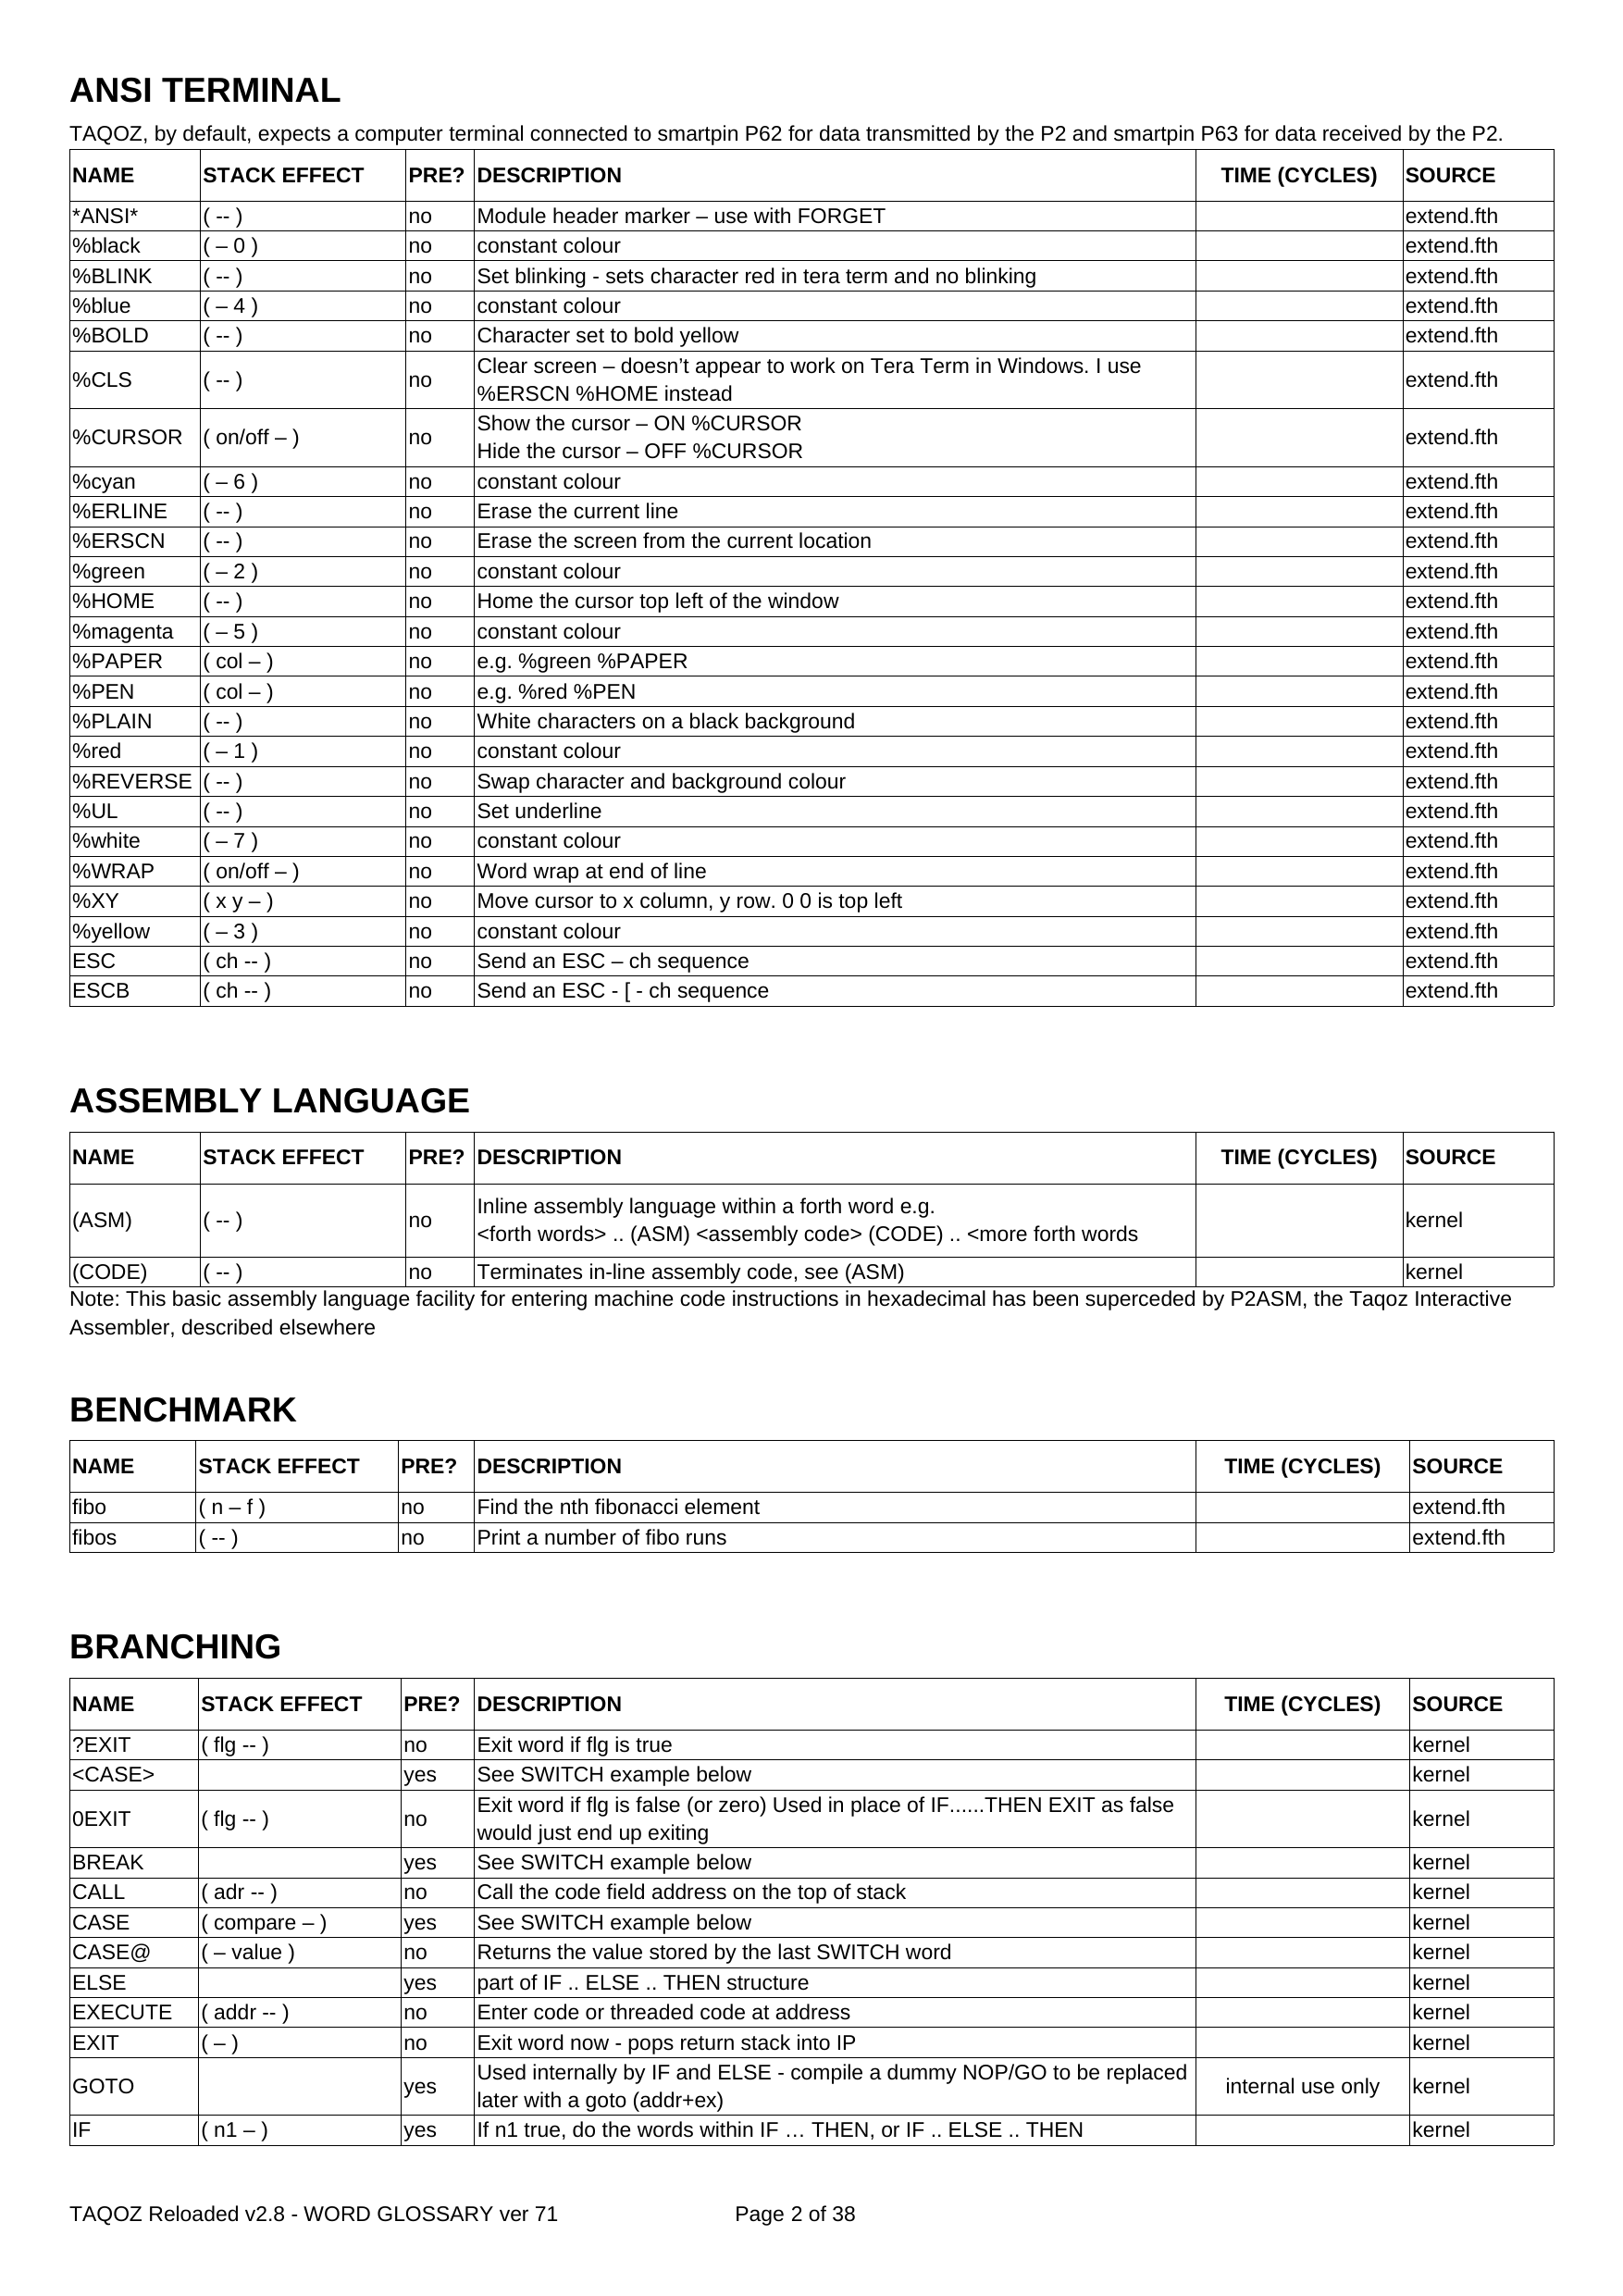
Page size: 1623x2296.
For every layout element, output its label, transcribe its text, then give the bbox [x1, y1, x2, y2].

subtitle ANSI TERMINAL [69, 69, 1554, 109]
table_cell %UL [70, 797, 200, 825]
table_header DESCRIPTION [475, 1679, 1196, 1730]
table_cell no [406, 827, 474, 856]
table_header SOURCE [1410, 1441, 1554, 1492]
table_cell no [406, 557, 474, 586]
table_cell %HOME [70, 587, 200, 616]
table_cell ( col – ) [201, 676, 405, 706]
table_cell %CURSOR [70, 409, 200, 466]
subtitle BRANCHING [69, 1626, 1554, 1666]
table_cell ( on/off – ) [201, 857, 405, 886]
table_cell ( -- ) [201, 1185, 405, 1257]
table_cell no [406, 1258, 474, 1286]
table_cell ( -- ) [201, 352, 405, 408]
table_cell no [406, 321, 474, 351]
table_cell constant colour [475, 737, 1196, 766]
table_cell no [406, 261, 474, 291]
text Note: This basic assembly language facility for entering machine code instructions in hexadecimal has been superceded by P2ASM, the Taqoz Interactive Assembler, described elsewhere [69, 1287, 1554, 1339]
table_cell EXECUTE [70, 1998, 198, 2027]
table_header NAME [70, 150, 200, 201]
table_cell [1196, 2028, 1409, 2057]
table_cell %PLAIN [70, 707, 200, 736]
table_cell extend.fth [1404, 676, 1554, 706]
table_cell ( compare – ) [199, 1908, 401, 1937]
table_cell (CODE) [70, 1258, 200, 1286]
table_cell [1196, 737, 1403, 766]
table_cell extend.fth [1404, 797, 1554, 825]
table_cell %magenta [70, 617, 200, 646]
table_cell no [406, 917, 474, 946]
table_cell Exit word if flg is true [475, 1731, 1196, 1759]
table_cell %XY [70, 887, 200, 915]
table_cell [1196, 321, 1403, 351]
table_cell no [406, 647, 474, 676]
table_cell ( n1 – ) [199, 2116, 401, 2145]
table_cell [1196, 292, 1403, 320]
table_cell [199, 2058, 401, 2115]
table_cell Module header marker – use with FORGET [475, 202, 1196, 230]
table_cell See SWITCH example below [475, 1908, 1196, 1937]
table_header STACK EFFECT [201, 150, 405, 201]
table_cell ( n – f ) [196, 1493, 398, 1521]
table_cell %PEN [70, 676, 200, 706]
table_cell Enter code or threaded code at address [475, 1998, 1196, 2027]
table_cell CALL [70, 1879, 198, 1907]
table_cell extend.fth [1404, 202, 1554, 230]
table_cell Call the code field address on the top of stack [475, 1879, 1196, 1907]
table_cell ( -- ) [201, 587, 405, 616]
table_cell no [402, 1938, 474, 1967]
table_cell kernel [1410, 2058, 1554, 2115]
table_cell %blue [70, 292, 200, 320]
table_cell [1196, 797, 1403, 825]
table_cell fibos [70, 1523, 195, 1552]
table_header PRE? [406, 150, 474, 201]
table_cell Erase the screen from the current location [475, 527, 1196, 556]
table_header NAME [70, 1679, 198, 1730]
table_cell extend.fth [1404, 497, 1554, 526]
table_cell Terminates in-line assembly code, see (ASM) [475, 1258, 1196, 1286]
table_cell ESC [70, 947, 200, 975]
table_cell ( – 6 ) [201, 467, 405, 496]
table_cell ( flg -- ) [199, 1791, 401, 1847]
table_cell [1196, 1908, 1409, 1937]
table_cell [1196, 231, 1403, 260]
table_cell constant colour [475, 827, 1196, 856]
table_cell ( – value ) [199, 1938, 401, 1967]
table_cell %black [70, 231, 200, 260]
table_cell kernel [1410, 2028, 1554, 2057]
table_cell no [406, 202, 474, 230]
subtitle BENCHMARK [69, 1389, 1554, 1429]
table_cell [1196, 1731, 1409, 1759]
table_cell (ASM) [70, 1185, 200, 1257]
table_cell [1196, 1848, 1409, 1877]
table_header PRE? [399, 1441, 474, 1492]
table_cell CASE@ [70, 1938, 198, 1967]
table_cell Send an ESC - [ - ch sequence [475, 976, 1196, 1006]
table_cell Returns the value stored by the last SWITCH word [475, 1938, 1196, 1967]
table_cell constant colour [475, 292, 1196, 320]
table_cell Find the nth fibonacci element [475, 1493, 1196, 1521]
table_cell ?EXIT [70, 1731, 198, 1759]
table_cell extend.fth [1404, 617, 1554, 646]
table_cell Word wrap at end of line [475, 857, 1196, 886]
table_cell [1196, 2116, 1409, 2145]
table_cell [1196, 827, 1403, 856]
table_cell extend.fth [1404, 737, 1554, 766]
table_cell [1196, 1998, 1409, 2027]
table_cell ( -- ) [201, 202, 405, 230]
table_cell extend.fth [1410, 1523, 1554, 1552]
table_cell %BOLD [70, 321, 200, 351]
table_cell no [402, 1731, 474, 1759]
table_cell extend.fth [1404, 976, 1554, 1006]
table_cell extend.fth [1404, 707, 1554, 736]
table_cell internal use only [1196, 2058, 1409, 2115]
table_cell extend.fth [1404, 231, 1554, 260]
table_cell no [406, 292, 474, 320]
table_cell ( -- ) [201, 707, 405, 736]
table_cell %green [70, 557, 200, 586]
table_cell yes [402, 1848, 474, 1877]
table_cell extend.fth [1404, 467, 1554, 496]
table_cell extend.fth [1404, 321, 1554, 351]
table_cell [1196, 947, 1403, 975]
table_cell kernel [1404, 1258, 1554, 1286]
table_header TIME (CYCLES) [1196, 1441, 1409, 1492]
table_cell no [406, 887, 474, 915]
table_cell extend.fth [1404, 917, 1554, 946]
table_cell no [406, 707, 474, 736]
table_cell kernel [1410, 1908, 1554, 1937]
table_cell yes [402, 2116, 474, 2145]
table_cell no [406, 1185, 474, 1257]
table_cell [1196, 1760, 1409, 1789]
table_cell fibo [70, 1493, 195, 1521]
table_cell no [399, 1523, 474, 1552]
table_cell [199, 1968, 401, 1997]
table_header STACK EFFECT [201, 1133, 405, 1183]
table_cell extend.fth [1404, 857, 1554, 886]
table_cell kernel [1410, 1879, 1554, 1907]
table_cell %CLS [70, 352, 200, 408]
table_cell extend.fth [1404, 887, 1554, 915]
table_cell ( flg -- ) [199, 1731, 401, 1759]
table_cell [199, 1760, 401, 1789]
table_cell %REVERSE [70, 767, 200, 796]
table_cell constant colour [475, 467, 1196, 496]
table_cell kernel [1410, 1731, 1554, 1759]
table_cell If n1 true, do the words within IF … THEN, or IF .. ELSE .. THEN [475, 2116, 1196, 2145]
table_cell See SWITCH example below [475, 1760, 1196, 1789]
table_cell Used internally by IF and ELSE - compile a dummy NOP/GO to be replaced later with a goto (addr+ex) [475, 2058, 1196, 2115]
table_cell yes [402, 1760, 474, 1789]
table_cell no [406, 231, 474, 260]
table_cell yes [402, 1908, 474, 1937]
table_cell no [406, 352, 474, 408]
table_header TIME (CYCLES) [1196, 1133, 1403, 1183]
table_cell [1196, 707, 1403, 736]
table_cell ( x y – ) [201, 887, 405, 915]
table_header TIME (CYCLES) [1196, 1679, 1409, 1730]
table_cell no [402, 2028, 474, 2057]
table_header DESCRIPTION [475, 150, 1196, 201]
table_cell yes [402, 1968, 474, 1997]
table_cell IF [70, 2116, 198, 2145]
table_cell 0EXIT [70, 1791, 198, 1847]
table_cell [1196, 587, 1403, 616]
table_cell extend.fth [1404, 292, 1554, 320]
table_cell no [406, 587, 474, 616]
table_cell [1196, 676, 1403, 706]
table_cell %BLINK [70, 261, 200, 291]
table_cell [1196, 617, 1403, 646]
table_cell %ERSCN [70, 527, 200, 556]
table_cell no [402, 1998, 474, 2027]
table_cell ESCB [70, 976, 200, 1006]
table_cell ( -- ) [196, 1523, 398, 1552]
table_cell no [406, 617, 474, 646]
table_cell White characters on a black background [475, 707, 1196, 736]
table_cell ( col – ) [201, 647, 405, 676]
text TAQOZ, by default, expects a computer terminal connected to smartpin P62 for data transmitted by the P2 and smartpin P63 for data received by the P2. [69, 121, 1554, 145]
table_cell [1196, 409, 1403, 466]
table_cell CASE [70, 1908, 198, 1937]
table_cell extend.fth [1404, 647, 1554, 676]
table_cell Exit word if flg is false (or zero) Used in place of IF......THEN EXIT as false would just end up exiting [475, 1791, 1196, 1847]
table_cell no [406, 767, 474, 796]
table_cell kernel [1410, 1998, 1554, 2027]
table_cell Erase the current line [475, 497, 1196, 526]
table_cell no [402, 1879, 474, 1907]
table_cell no [406, 797, 474, 825]
table_cell [1196, 917, 1403, 946]
table_cell [1196, 202, 1403, 230]
table_cell ( – 4 ) [201, 292, 405, 320]
table_header NAME [70, 1441, 195, 1492]
table_cell BREAK [70, 1848, 198, 1877]
table_cell ( -- ) [201, 261, 405, 291]
table_cell kernel [1410, 2116, 1554, 2145]
table_cell ELSE [70, 1968, 198, 1997]
table_header SOURCE [1410, 1679, 1554, 1730]
table_cell ( -- ) [201, 1258, 405, 1286]
subtitle ASSEMBLY LANGUAGE [69, 1080, 1554, 1120]
table_cell [1196, 976, 1403, 1006]
table_cell <CASE> [70, 1760, 198, 1789]
table_cell extend.fth [1404, 409, 1554, 466]
table_cell Character set to bold yellow [475, 321, 1196, 351]
table_cell ( on/off – ) [201, 409, 405, 466]
table_cell GOTO [70, 2058, 198, 2115]
table_cell [1196, 1791, 1409, 1847]
table_cell [1196, 557, 1403, 586]
table_cell Inline assembly language within a forth word e.g. <forth words> .. (ASM) <assembly code> (CODE) .. <more forth words [475, 1185, 1196, 1257]
table_cell no [406, 497, 474, 526]
table_header SOURCE [1404, 150, 1554, 201]
table_cell ( – 2 ) [201, 557, 405, 586]
table_cell ( – 7 ) [201, 827, 405, 856]
table_cell [1196, 1879, 1409, 1907]
table_cell kernel [1404, 1185, 1554, 1257]
table_cell no [406, 467, 474, 496]
table_cell %cyan [70, 467, 200, 496]
table_header PRE? [402, 1679, 474, 1730]
table_cell no [406, 409, 474, 466]
table_cell constant colour [475, 231, 1196, 260]
table_cell extend.fth [1404, 827, 1554, 856]
table_cell Send an ESC – ch sequence [475, 947, 1196, 975]
table_cell constant colour [475, 557, 1196, 586]
table_cell ( – 5 ) [201, 617, 405, 646]
table_cell Set underline [475, 797, 1196, 825]
table_header NAME [70, 1133, 200, 1183]
table_cell extend.fth [1404, 527, 1554, 556]
table_cell kernel [1410, 1848, 1554, 1877]
table_cell kernel [1410, 1791, 1554, 1847]
table_cell ( – 1 ) [201, 737, 405, 766]
table_cell Swap character and background colour [475, 767, 1196, 796]
table_cell kernel [1410, 1760, 1554, 1789]
table_cell ( adr -- ) [199, 1879, 401, 1907]
table_cell ( -- ) [201, 767, 405, 796]
table_header TIME (CYCLES) [1196, 150, 1403, 201]
table_cell See SWITCH example below [475, 1848, 1196, 1877]
table_cell extend.fth [1404, 261, 1554, 291]
table_header SOURCE [1404, 1133, 1554, 1183]
table_cell %red [70, 737, 200, 766]
table_cell no [406, 976, 474, 1006]
table_cell [199, 1848, 401, 1877]
table_cell %white [70, 827, 200, 856]
table_cell yes [402, 2058, 474, 2115]
table_cell [1196, 857, 1403, 886]
table_cell Set blinking - sets character red in tera term and no blinking [475, 261, 1196, 291]
table_cell kernel [1410, 1968, 1554, 1997]
table_cell [1196, 1493, 1409, 1521]
table_cell kernel [1410, 1938, 1554, 1967]
table_cell *ANSI* [70, 202, 200, 230]
table_cell e.g. %green %PAPER [475, 647, 1196, 676]
table_cell ( – ) [199, 2028, 401, 2057]
table_cell no [406, 676, 474, 706]
table_cell [1196, 497, 1403, 526]
table_cell ( -- ) [201, 527, 405, 556]
table_cell [1196, 527, 1403, 556]
table_cell no [399, 1493, 474, 1521]
table_cell [1196, 352, 1403, 408]
table_cell extend.fth [1404, 767, 1554, 796]
table_header DESCRIPTION [475, 1133, 1196, 1183]
table_cell Home the cursor top left of the window [475, 587, 1196, 616]
table_cell no [406, 947, 474, 975]
table_cell ( ch -- ) [201, 976, 405, 1006]
table_cell [1196, 1968, 1409, 1997]
table_cell [1196, 1258, 1403, 1286]
table_cell [1196, 887, 1403, 915]
table_cell ( – 0 ) [201, 231, 405, 260]
table_cell no [406, 737, 474, 766]
table_cell constant colour [475, 917, 1196, 946]
table_cell %PAPER [70, 647, 200, 676]
table_cell EXIT [70, 2028, 198, 2057]
table_cell Exit word now - pops return stack into IP [475, 2028, 1196, 2057]
table_cell [1196, 467, 1403, 496]
table_cell no [406, 857, 474, 886]
table_cell %ERLINE [70, 497, 200, 526]
table_header STACK EFFECT [196, 1441, 398, 1492]
table_cell [1196, 261, 1403, 291]
table_cell Show the cursor – ON %CURSOR Hide the cursor – OFF %CURSOR [475, 409, 1196, 466]
table_cell ( ch -- ) [201, 947, 405, 975]
table_cell [1196, 1938, 1409, 1967]
table_cell no [402, 1791, 474, 1847]
table_cell %WRAP [70, 857, 200, 886]
table_cell extend.fth [1410, 1493, 1554, 1521]
table_cell ( -- ) [201, 797, 405, 825]
table_cell extend.fth [1404, 587, 1554, 616]
table_cell Clear screen – doesn’t appear to work on Tera Term in Windows. I use %ERSCN %HOME instead [475, 352, 1196, 408]
table_cell %yellow [70, 917, 200, 946]
table_header PRE? [406, 1133, 474, 1183]
table_cell e.g. %red %PEN [475, 676, 1196, 706]
table_cell ( -- ) [201, 497, 405, 526]
table_cell [1196, 647, 1403, 676]
table_cell ( – 3 ) [201, 917, 405, 946]
table_cell [1196, 1523, 1409, 1552]
table_cell Print a number of fibo runs [475, 1523, 1196, 1552]
table_cell extend.fth [1404, 352, 1554, 408]
table_cell no [406, 527, 474, 556]
table_header STACK EFFECT [199, 1679, 401, 1730]
table_cell extend.fth [1404, 557, 1554, 586]
table_cell part of IF .. ELSE .. THEN structure [475, 1968, 1196, 1997]
table_cell extend.fth [1404, 947, 1554, 975]
table_cell [1196, 767, 1403, 796]
table_cell ( -- ) [201, 321, 405, 351]
table_cell constant colour [475, 617, 1196, 646]
table_cell Move cursor to x column, y row. 0 0 is top left [475, 887, 1196, 915]
table_cell ( addr -- ) [199, 1998, 401, 2027]
table_cell [1196, 1185, 1403, 1257]
table_header DESCRIPTION [475, 1441, 1196, 1492]
